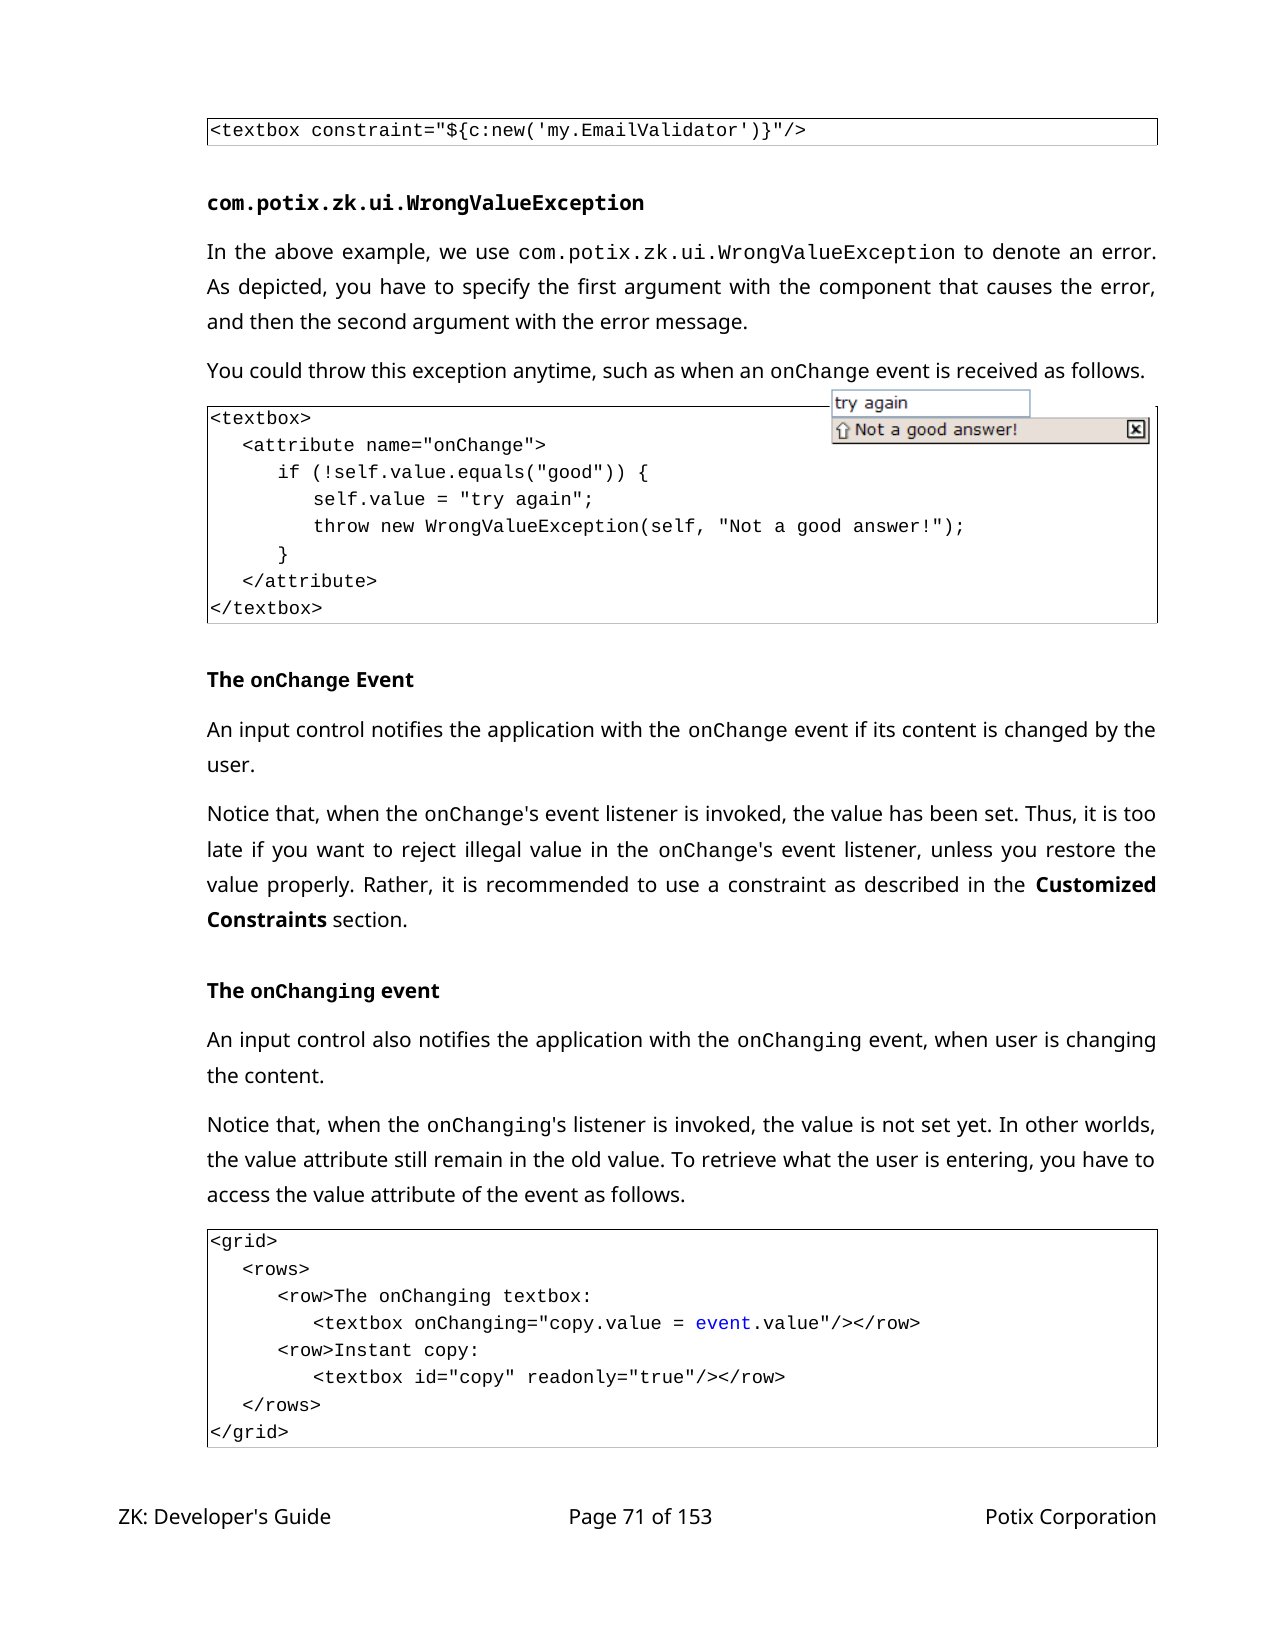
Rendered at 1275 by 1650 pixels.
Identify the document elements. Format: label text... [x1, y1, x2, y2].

text </textbox> [208, 596, 1157, 623]
text self.value = "try again"; [208, 487, 1157, 511]
text </rows> [208, 1392, 1157, 1417]
text </grid> [208, 1419, 1157, 1447]
text Notice that, when the onChanging's listener is invoked, the value is not set yet. In other worlds, the value attribute still remain in the old value. To retrieve what the user is entering, you have to access the value attribute of the event as follows. [207, 1110, 1157, 1209]
text <row>Instant copy: [208, 1338, 1157, 1362]
text <textbox onChanging="copy.value = event.value"/></row> [208, 1311, 1157, 1335]
text <grid> [208, 1230, 1157, 1253]
text <textbox> [208, 407, 829, 430]
subtitle The onChange Event [207, 666, 1157, 694]
text <textbox id="copy" readonly="true"/></row> [208, 1365, 1157, 1389]
text <attribute name="onChange"> [208, 433, 1157, 457]
text You could throw this exception anytime, such as when an onChange event is received as follows. [207, 356, 1157, 385]
text <row>The onChanging textbox: [208, 1284, 1157, 1308]
subtitle The onChanging event [207, 976, 1157, 1005]
text Notice that, when the onChange's event listener is invoked, the value has been set. Thus, it is too late if you want to reject illegal value in the onChange's event listener, unless you restore the value properly. Rather, it is recommended to use a constraint as described in the Customized Constraints section. [207, 799, 1157, 934]
text In the above example, we use com.potix.zk.ui.WrongValueException to denote an error. As depicted, you have to specify the first argument with the component that causes the error, and then the second argument with the error message. [207, 237, 1157, 336]
text <rows> [208, 1256, 1157, 1281]
text throw new WrongValueException(self, "Not a good answer!"); [208, 514, 1157, 538]
picture [829, 387, 1156, 448]
text </attribute> [208, 569, 1157, 593]
text if (!self.value.equals("good")) { [208, 460, 1157, 484]
text } [208, 541, 1157, 566]
text <textbox constraint="${c:new('my.EmailValidator')}"/> [208, 119, 1157, 145]
text An input control notifies the application with the onChange event if its content is changed by the user. [207, 715, 1157, 778]
text An input control also notifies the application with the onChanging event, when user is changing the content. [207, 1025, 1157, 1089]
subtitle com.potix.zk.ui.WrongValueException [207, 188, 1157, 216]
